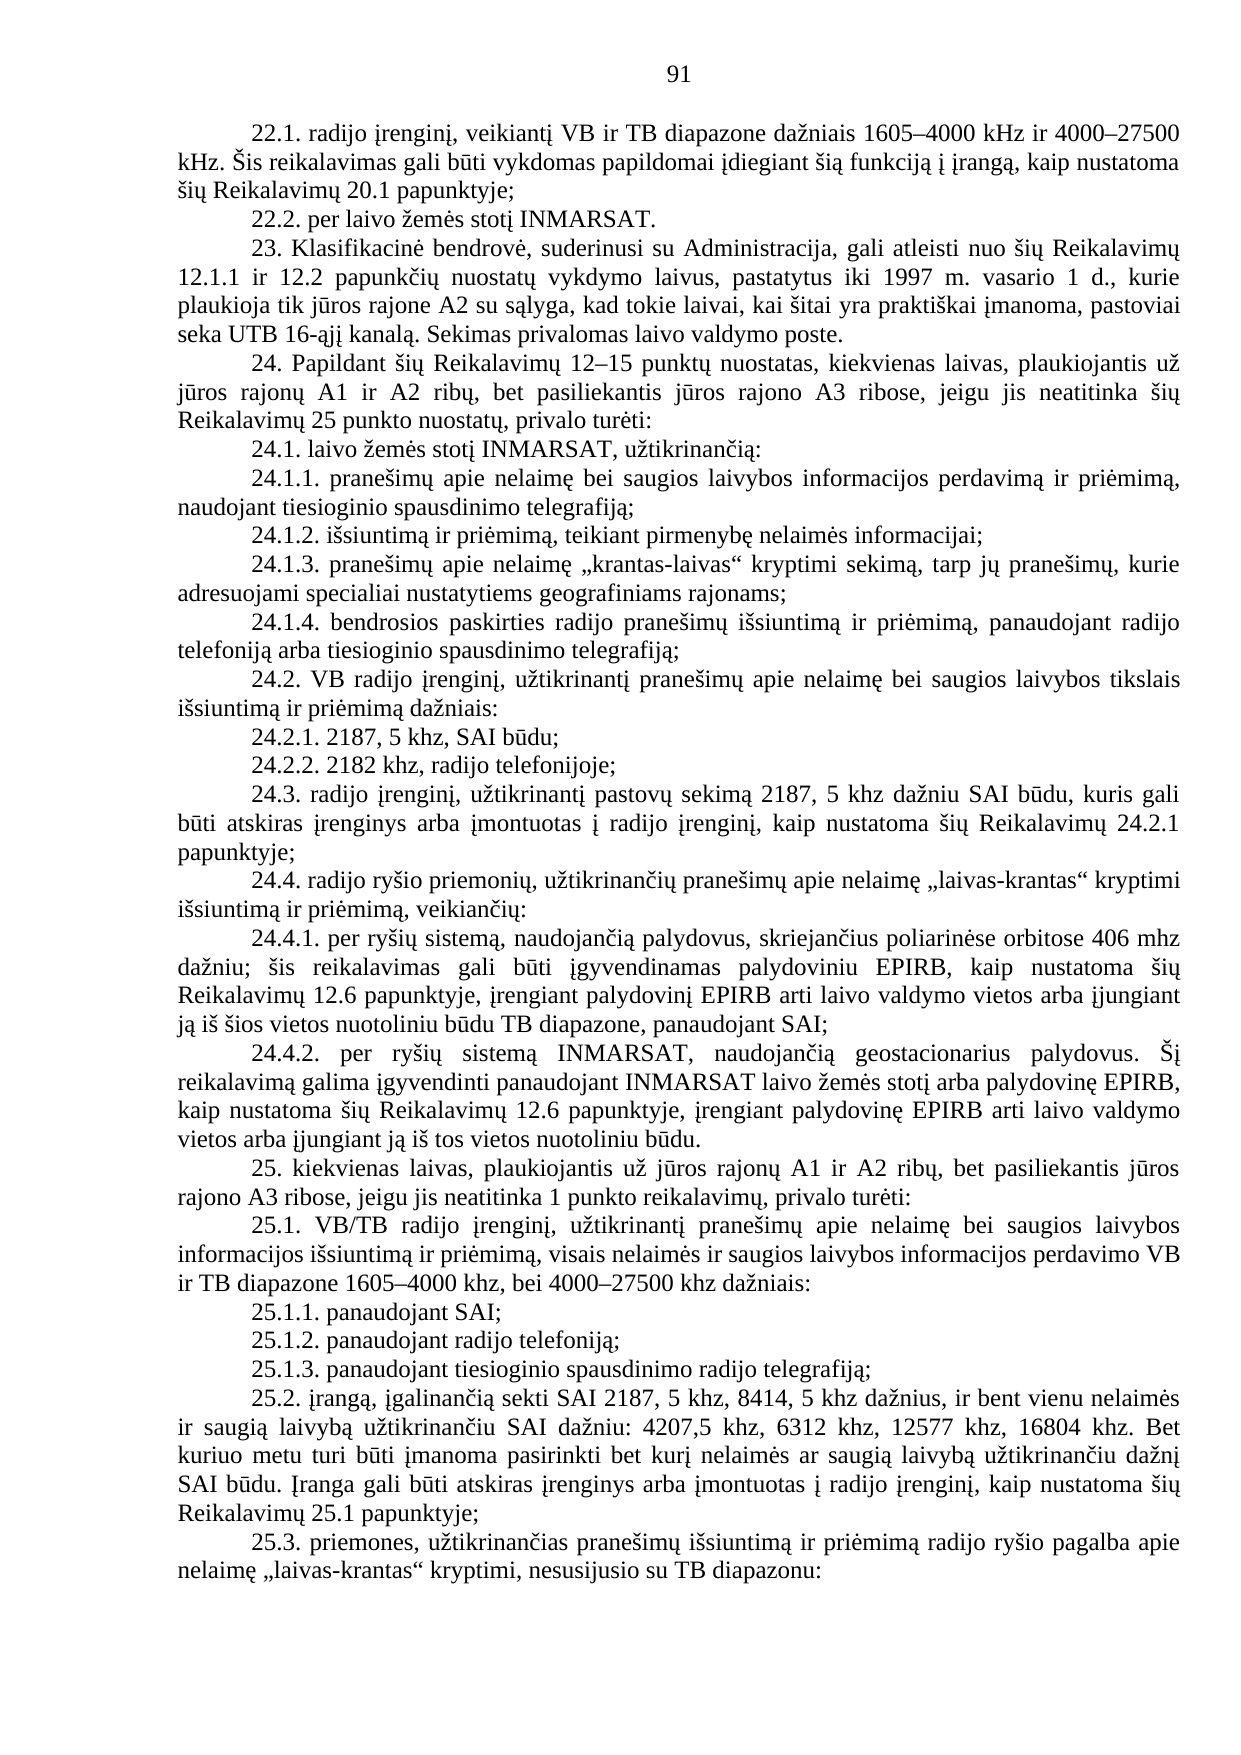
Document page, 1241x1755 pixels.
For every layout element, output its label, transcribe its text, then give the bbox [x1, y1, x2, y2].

text 25.1.3. panaudojant tiesioginio spausdinimo radijo telegrafiją; [177, 1354, 1181, 1383]
text 24.2. VB radijo įrenginį, užtikrinantį pranešimų apie nelaimę bei saugios laivybos tikslais išsiuntimą ir priėmimą dažniais: [177, 664, 1181, 722]
text 24.4. radijo ryšio priemonių, užtikrinančių pranešimų apie nelaimę „laivas-krantas“ kryptimi išsiuntimą ir priėmimą, veikiančių: [177, 866, 1181, 923]
text 25.2. įrangą, įgalinančią sekti SAI 2187, 5 khz, 8414, 5 khz dažnius, ir bent vienu nelaimės ir saugią laivybą užtikrinančiu SAI dažniu: 4207,5 khz, 6312 khz, 12577 khz, 16804 khz. Bet kuriuo metu turi būti įmanoma pasirinkti bet kurį nelaimės ar saugią laivybą užtikrinančiu dažnį SAI būdu. Įranga gali būti atskiras įrenginys arba įmontuotas į radijo įrenginį, kaip nustatoma šių Reikalavimų 25.1 papunktyje; [177, 1383, 1181, 1527]
text 24. Papildant šių Reikalavimų 12–15 punktų nuostatas, kiekvienas laivas, plaukiojantis už jūros rajonų A1 ir A2 ribų, bet pasiliekantis jūros rajono A3 ribose, jeigu jis neatitinka šių Reikalavimų 25 punkto nuostatų, privalo turėti: [177, 348, 1181, 434]
text 24.4.2. per ryšių sistemą INMARSAT, naudojančią geostacionarius palydovus. Šį reikalavimą galima įgyvendinti panaudojant INMARSAT laivo žemės stotį arba palydovinę EPIRB, kaip nustatoma šių Reikalavimų 12.6 papunktyje, įrengiant palydovinę EPIRB arti laivo valdymo vietos arba įjungiant ją iš tos vietos nuotoliniu būdu. [177, 1038, 1181, 1153]
text 22.1. radijo įrenginį, veikiantį VB ir TB diapazone dažniais 1605–4000 kHz ir 4000–27500 kHz. Šis reikalavimas gali būti vykdomas papildomai įdiegiant šią funkciją į įrangą, kaip nustatoma šių Reikalavimų 20.1 papunktyje; [177, 118, 1181, 204]
text 24.1.1. pranešimų apie nelaimę bei saugios laivybos informacijos perdavimą ir priėmimą, naudojant tiesioginio spausdinimo telegrafiją; [177, 463, 1181, 521]
text 22.2. per laivo žemės stotį INMARSAT. [177, 204, 1181, 233]
text 25.3. priemones, užtikrinančias pranešimų išsiuntimą ir priėmimą radijo ryšio pagalba apie nelaimę „laivas-krantas“ kryptimi, nesusijusio su TB diapazonu: [177, 1527, 1181, 1584]
text 25.1.1. panaudojant SAI; [177, 1297, 1181, 1326]
text 24.3. radijo įrenginį, užtikrinantį pastovų sekimą 2187, 5 khz dažniu SAI būdu, kuris gali būti atskiras įrenginys arba įmontuotas į radijo įrenginį, kaip nustatoma šių Reikalavimų 24.2.1 papunktyje; [177, 779, 1181, 866]
text 25. kiekvienas laivas, plaukiojantis už jūros rajonų A1 ir A2 ribų, bet pasiliekantis jūros rajono A3 ribose, jeigu jis neatitinka 1 punkto reikalavimų, privalo turėti: [177, 1153, 1181, 1211]
text 24.2.2. 2182 khz, radijo telefonijoje; [177, 751, 1181, 779]
text 25.1.2. panaudojant radijo telefoniją; [177, 1326, 1181, 1354]
text 25.1. VB/TB radijo įrenginį, užtikrinantį pranešimų apie nelaimę bei saugios laivybos informacijos išsiuntimą ir priėmimą, visais nelaimės ir saugios laivybos informacijos perdavimo VB ir TB diapazone 1605–4000 khz, bei 4000–27500 khz dažniais: [177, 1211, 1181, 1297]
text 23. Klasifikacinė bendrovė, suderinusi su Administracija, gali atleisti nuo šių Reikalavimų 12.1.1 ir 12.2 papunkčių nuostatų vykdymo laivus, pastatytus iki 1997 m. vasario 1 d., kurie plaukioja tik jūros rajone A2 su sąlyga, kad tokie laivai, kai šitai yra praktiškai įmanoma, pastoviai seka UTB 16-ąjį kanalą. Sekimas privalomas laivo valdymo poste. [177, 233, 1181, 348]
text 24.1.3. pranešimų apie nelaimę „krantas-laivas“ kryptimi sekimą, tarp jų pranešimų, kurie adresuojami specialiai nustatytiems geografiniams rajonams; [177, 549, 1181, 607]
text 24.1.4. bendrosios paskirties radijo pranešimų išsiuntimą ir priėmimą, panaudojant radijo telefoniją arba tiesioginio spausdinimo telegrafiją; [177, 607, 1181, 664]
text 24.2.1. 2187, 5 khz, SAI būdu; [177, 722, 1181, 751]
text 24.1.2. išsiuntimą ir priėmimą, teikiant pirmenybę nelaimės informacijai; [177, 521, 1181, 549]
text 24.4.1. per ryšių sistemą, naudojančią palydovus, skriejančius poliarinėse orbitose 406 mhz dažniu; šis reikalavimas gali būti įgyvendinamas palydoviniu EPIRB, kaip nustatoma šių Reikalavimų 12.6 papunktyje, įrengiant palydovinį EPIRB arti laivo valdymo vietos arba įjungiant ją iš šios vietos nuotoliniu būdu TB diapazone, panaudojant SAI; [177, 923, 1181, 1038]
text 24.1. laivo žemės stotį INMARSAT, užtikrinančią: [177, 434, 1181, 463]
